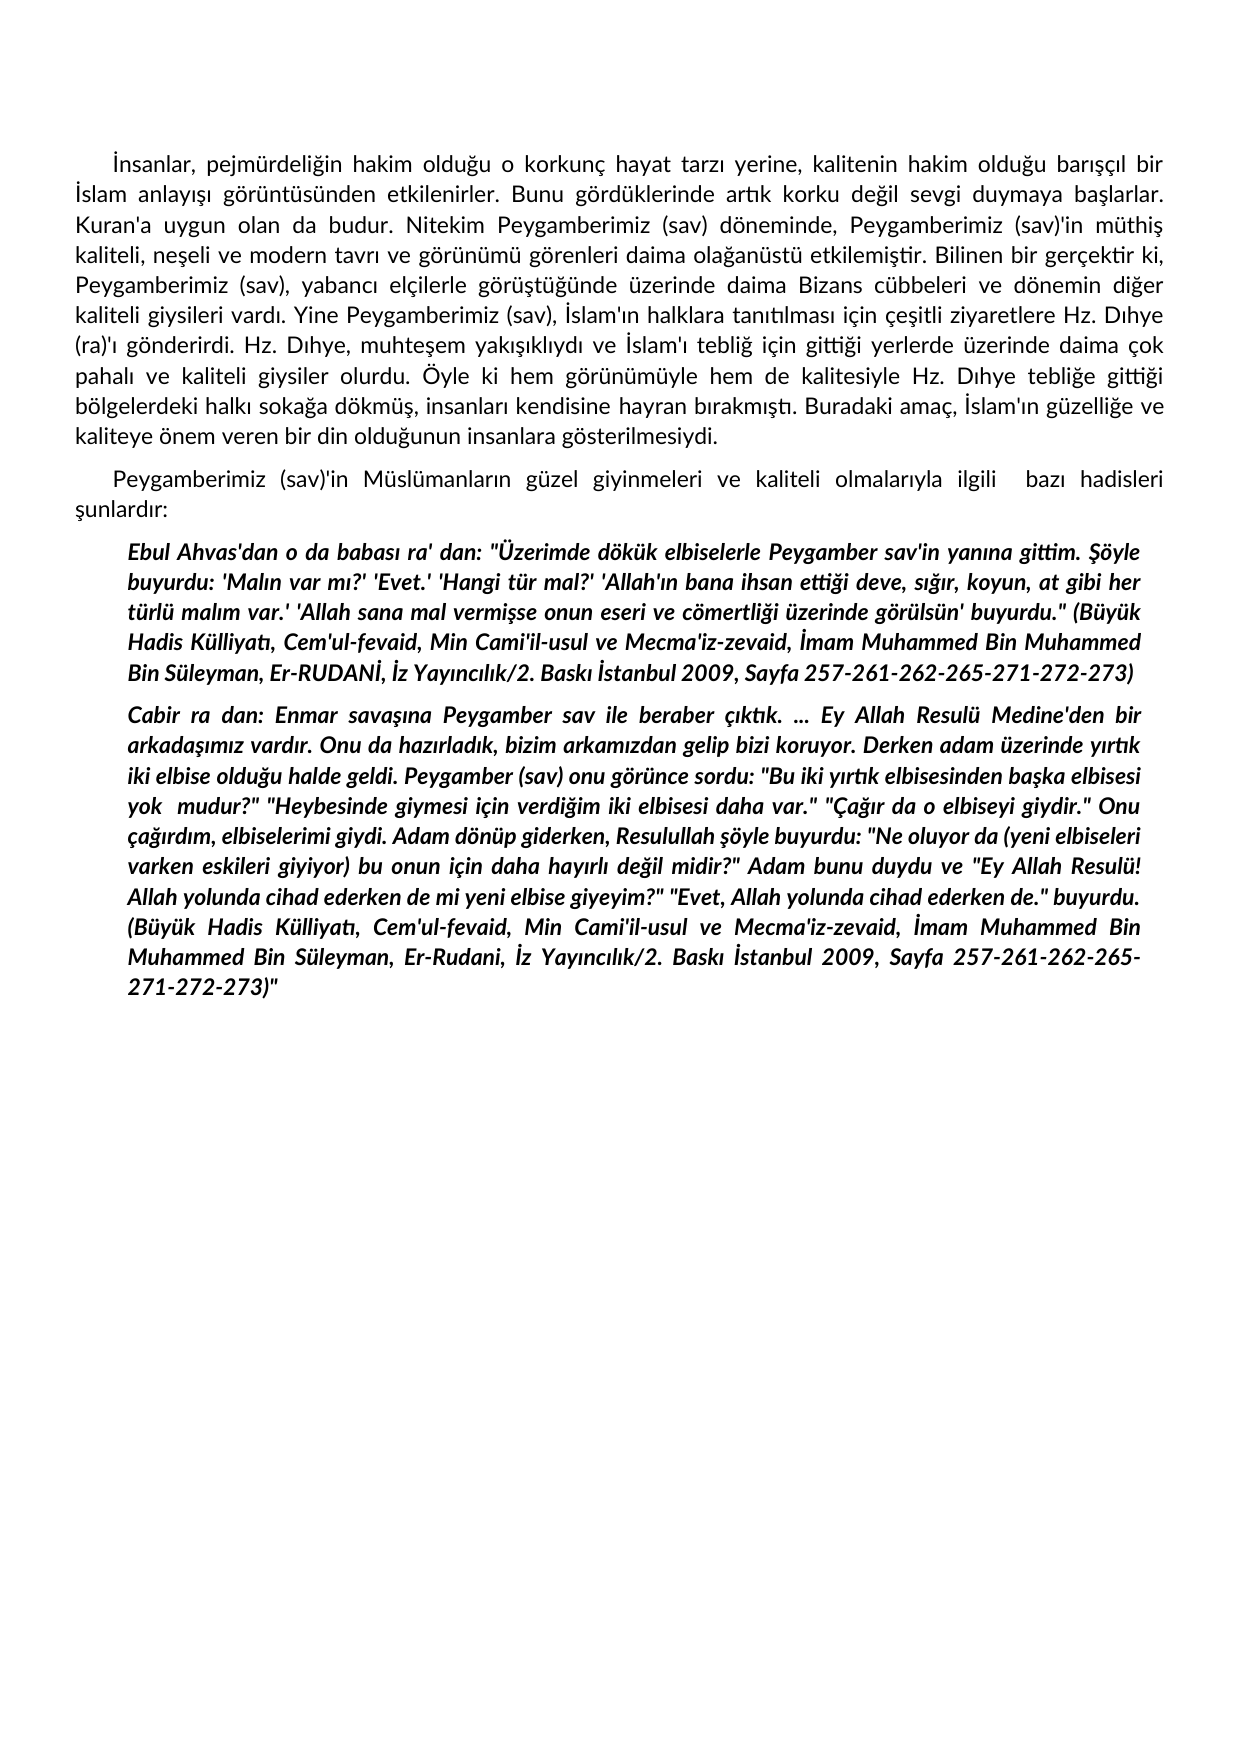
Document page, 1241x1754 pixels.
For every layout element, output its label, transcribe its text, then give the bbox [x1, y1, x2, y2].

text Ebul Ahvas'dan o da babası ra' dan: "Üzerimde dökük elbiselerle Peygamber sav'in yanına gittim. Şöyle buyurdu: 'Malın var mı?' 'Evet.' 'Hangi tür mal?' 'Allah'ın bana ihsan ettiği deve, sığır, koyun, at gibi her türlü malım var.' 'Allah sana mal vermişse onun eseri ve cömertliği üzerinde görülsün' buyurdu." (Büyük Hadis Külliyatı, Cem'ul-fevaid, Min Cami'il-usul ve Mecma'iz-zevaid, İmam Muhammed Bin Muhammed Bin Süleyman, Er-RUDANİ, İz Yayıncılık/2. Baskı İstanbul 2009, Sayfa 257-261-262-265-271-272-273) [127, 537, 1143, 686]
text İnsanlar, pejmürdeliğin hakim olduğu o korkunç hayat tarzı yerine, kalitenin hakim olduğu barışçıl bir İslam anlayışı görüntüsünden etkilenirler. Bunu gördüklerinde artık korku değil sevgi duymaya başlarlar. Kuran'a uygun olan da budur. Nitekim Peygamberimiz (sav) döneminde, Peygamberimiz (sav)'in müthiş kaliteli, neşeli ve modern tavrı ve görünümü görenleri daima olağanüstü etkilemiştir. Bilinen bir gerçektir ki, Peygamberimiz (sav), yabancı elçilerle görüştüğünde üzerinde daima Bizans cübbeleri ve dönemin diğer kaliteli giysileri vardı. Yine Peygamberimiz (sav), İslam'ın halklara tanıtılması için çeşitli ziyaretlere Hz. Dıhye (ra)'ı gönderirdi. Hz. Dıhye, muhteşem yakışıklıydı ve İslam'ı tebliğ için gittiği yerlerde üzerinde daima çok pahalı ve kaliteli giysiler olurdu. Öyle ki hem görünümüyle hem de kalitesiyle Hz. Dıhye tebliğe gittiği bölgelerdeki halkı sokağa dökmüş, insanları kendisine hayran bırakmıştı. Buradaki amaç, İslam'ın güzelliğe ve kaliteye önem veren bir din olduğunun insanlara gösterilmesiydi. [75, 150, 1165, 449]
text Peygamberimiz (sav)'in Müslümanların güzel giyinmeleri ve kaliteli olmalarıyla ilgili bazı hadisleri şunlardır: [75, 464, 1165, 522]
text Cabir ra dan: Enmar savaşına Peygamber sav ile beraber çıktık. ... Ey Allah Resulü Medine'den bir arkadaşımız vardır. Onu da hazırladık, bizim arkamızdan gelip bizi koruyor. Derken adam üzerinde yırtık iki elbise olduğu halde geldi. Peygamber (sav) onu görünce sordu: "Bu iki yırtık elbisesinden başka elbisesi yok mudur?" "Heybesinde giymesi için verdiğim iki elbisesi daha var." "Çağır da o elbiseyi giydir." Onu çağırdım, elbiselerimi giydi. Adam dönüp giderken, Resulullah şöyle buyurdu: "Ne oluyor da (yeni elbiseleri varken eskileri giyiyor) bu onun için daha hayırlı değil midir?" Adam bunu duydu ve "Ey Allah Resulü! Allah yolunda cihad ederken de mi yeni elbise giyeyim?" "Evet, Allah yolunda cihad ederken de." buyurdu. (Büyük Hadis Külliyatı, Cem'ul-fevaid, Min Cami'il-usul ve Mecma'iz-zevaid, İmam Muhammed Bin Muhammed Bin Süleyman, Er-Rudani, İz Yayıncılık/2. Baskı İstanbul 2009, Sayfa 257-261-262-265-271-272-273)" [127, 701, 1143, 1000]
